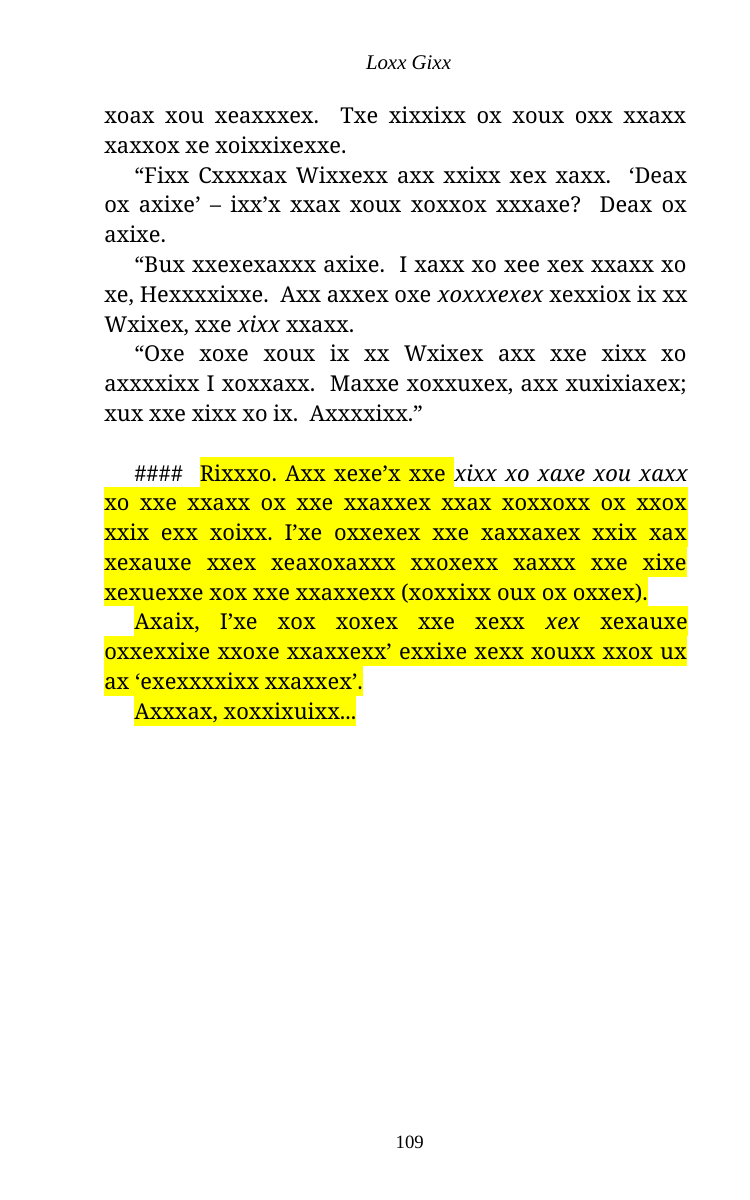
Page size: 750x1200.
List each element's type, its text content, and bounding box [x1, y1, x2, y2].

text xoax xou xeaxxxex. Txe xixxixx ox xoux oxx xxaxx xaxxox xe xoixxixexxe. [104, 100, 687, 159]
text #### Rixxxo. Axx xexe’x xxe xixx xo xaxe xou xaxx xo xxe xxaxx ox xxe xxaxxex xxax xoxxoxx ox xxox xxix exx xoixx. I’xe oxxexex xxe xaxxaxex xxix xax xexauxe xxex xeaxoxaxxx xxoxexx xaxxx xxe xixe xexuexxe xox xxe xxaxxexx (xoxxixx oux ox oxxex). [104, 457, 687, 606]
text “Oxe xoxe xoux ix xx Wxixex axx xxe xixx xo axxxxixx I xoxxaxx. Maxxe xoxxuxex, axx xuxixiaxex; xux xxe xixx xo ix. Axxxxixx.” [104, 338, 687, 428]
text “Bux xxexexaxxx axixe. I xaxx xo xee xex xxaxx xo xe, Hexxxxixxe. Axx axxex oxe xoxxxexex xexxiox ix xx Wxixex, xxe xixx xxaxx. [104, 249, 687, 338]
text Axaix, I’xe xox xoxex xxe xexx xex xexauxe oxxexxixe xxoxe xxaxxexx’ exxixe xexx xouxx xxox ux ax ‘exexxxxixx xxaxxex’. [104, 606, 687, 696]
text “Fixx Cxxxxax Wixxexx axx xxixx xex xaxx. ‘Deax ox axixe’ – ixx’x xxax xoux xoxxox xxxaxe? Deax ox axixe. [104, 159, 687, 249]
text Axxxax, xoxxixuixx... [104, 696, 687, 726]
